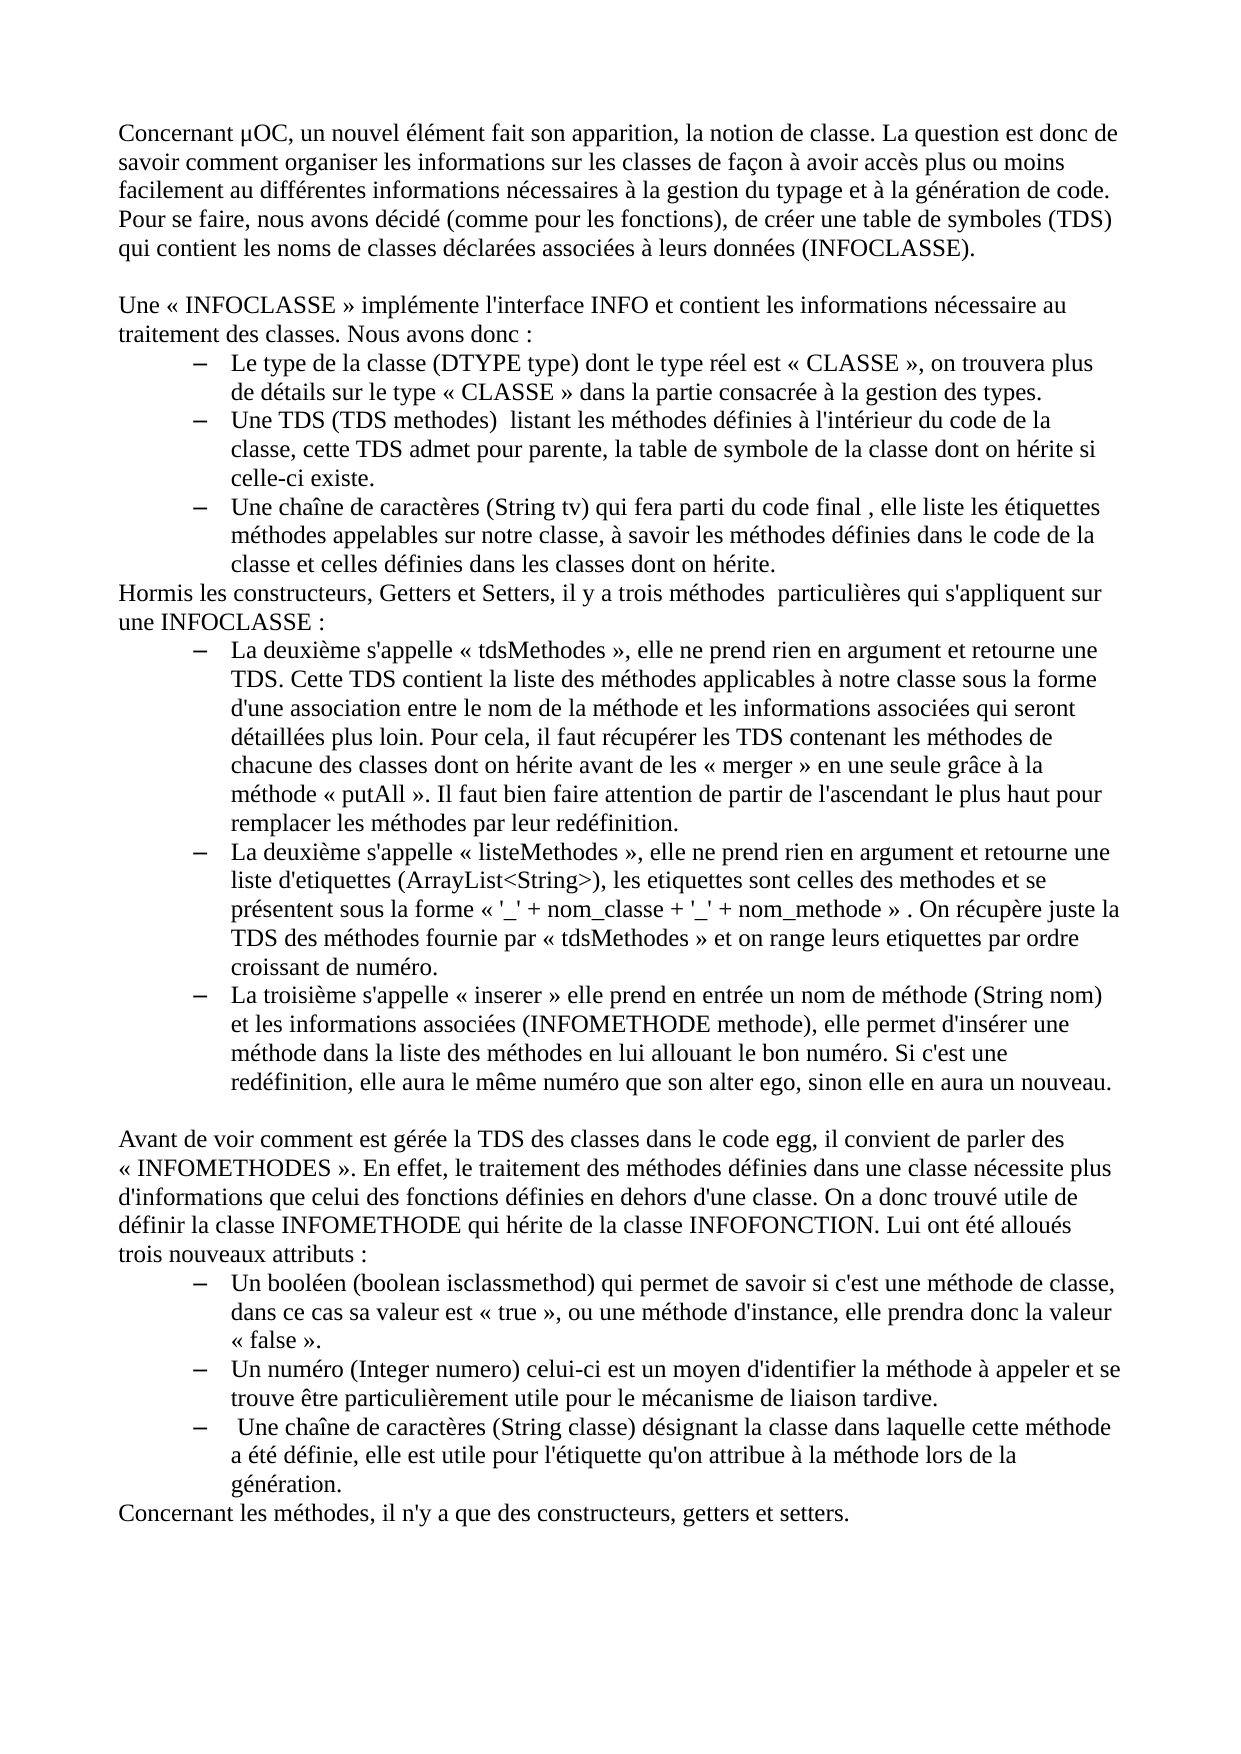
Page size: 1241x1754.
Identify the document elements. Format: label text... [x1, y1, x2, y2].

list Un numéro (Integer numero) celui-ci est un moyen d'identifier la méthode à appeler et se trouve être particulièrement utile pour le mécanisme de liaison tardive. [193, 1354, 1122, 1412]
list La deuxième s'appelle « listeMethodes », elle ne prend rien en argument et retourne une liste d'etiquettes (ArrayList<String>), les etiquettes sont celles des methodes et se présentent sous la forme « '_' + nom_classe + '_' + nom_methode » . On récupère juste la TDS des méthodes fournie par « tdsMethodes » et on range leurs etiquettes par ordre croissant de numéro. [193, 837, 1122, 981]
list Une chaîne de caractères (String tv) qui fera parti du code final , elle liste les étiquettes méthodes appelables sur notre classe, à savoir les méthodes définies dans le code de la classe et celles définies dans les classes dont on hérite. [193, 492, 1122, 578]
list Le type de la classe (DTYPE type) dont le type réel est « CLASSE », on trouvera plus de détails sur le type « CLASSE » dans la partie consacrée à la gestion des types. [193, 348, 1122, 406]
text Une « INFOCLASSE » implémente l'interface INFO et contient les informations nécessaire au traitement des classes. Nous avons donc : [118, 291, 1122, 348]
text Concernant les méthodes, il n'y a que des constructeurs, getters et setters. [118, 1498, 1122, 1527]
text Hormis les constructeurs, Getters et Setters, il y a trois méthodes particulières qui s'appliquent sur une INFOCLASSE : [118, 578, 1122, 636]
list La troisième s'appelle « inserer » elle prend en entrée un nom de méthode (String nom) et les informations associées (INFOMETHODE methode), elle permet d'insérer une méthode dans la liste des méthodes en lui allouant le bon numéro. Si c'est une redéfinition, elle aura le même numéro que son alter ego, sinon elle en aura un nouveau. [193, 981, 1122, 1096]
list Un booléen (boolean isclassmethod) qui permet de savoir si c'est une méthode de classe, dans ce cas sa valeur est « true », ou une méthode d'instance, elle prendra donc la valeur « false ». [193, 1268, 1122, 1354]
text Concernant μOC, un nouvel élément fait son apparition, la notion de classe. La question est donc de savoir comment organiser les informations sur les classes de façon à avoir accès plus ou moins facilement au différentes informations nécessaires à la gestion du typage et à la génération de code. Pour se faire, nous avons décidé (comme pour les fonctions), de créer une table de symboles (TDS) qui contient les noms de classes déclarées associées à leurs données (INFOCLASSE). [118, 118, 1122, 262]
list La deuxième s'appelle « tdsMethodes », elle ne prend rien en argument et retourne une TDS. Cette TDS contient la liste des méthodes applicables à notre classe sous la forme d'une association entre le nom de la méthode et les informations associées qui seront détaillées plus loin. Pour cela, il faut récupérer les TDS contenant les méthodes de chacune des classes dont on hérite avant de les « merger » en une seule grâce à la méthode « putAll ». Il faut bien faire attention de partir de l'ascendant le plus haut pour remplacer les méthodes par leur redéfinition. [193, 636, 1122, 837]
text Avant de voir comment est gérée la TDS des classes dans le code egg, il convient de parler des « INFOMETHODES ». En effet, le traitement des méthodes définies dans une classe nécessite plus d'informations que celui des fonctions définies en dehors d'une classe. On a donc trouvé utile de définir la classe INFOMETHODE qui hérite de la classe INFOFONCTION. Lui ont été alloués trois nouveaux attributs : [118, 1124, 1122, 1268]
list Une TDS (TDS methodes) listant les méthodes définies à l'intérieur du code de la classe, cette TDS admet pour parente, la table de symbole de la classe dont on hérite si celle-ci existe. [193, 406, 1122, 492]
list Une chaîne de caractères (String classe) désignant la classe dans laquelle cette méthode a été définie, elle est utile pour l'étiquette qu'on attribue à la méthode lors de la génération. [193, 1412, 1122, 1498]
